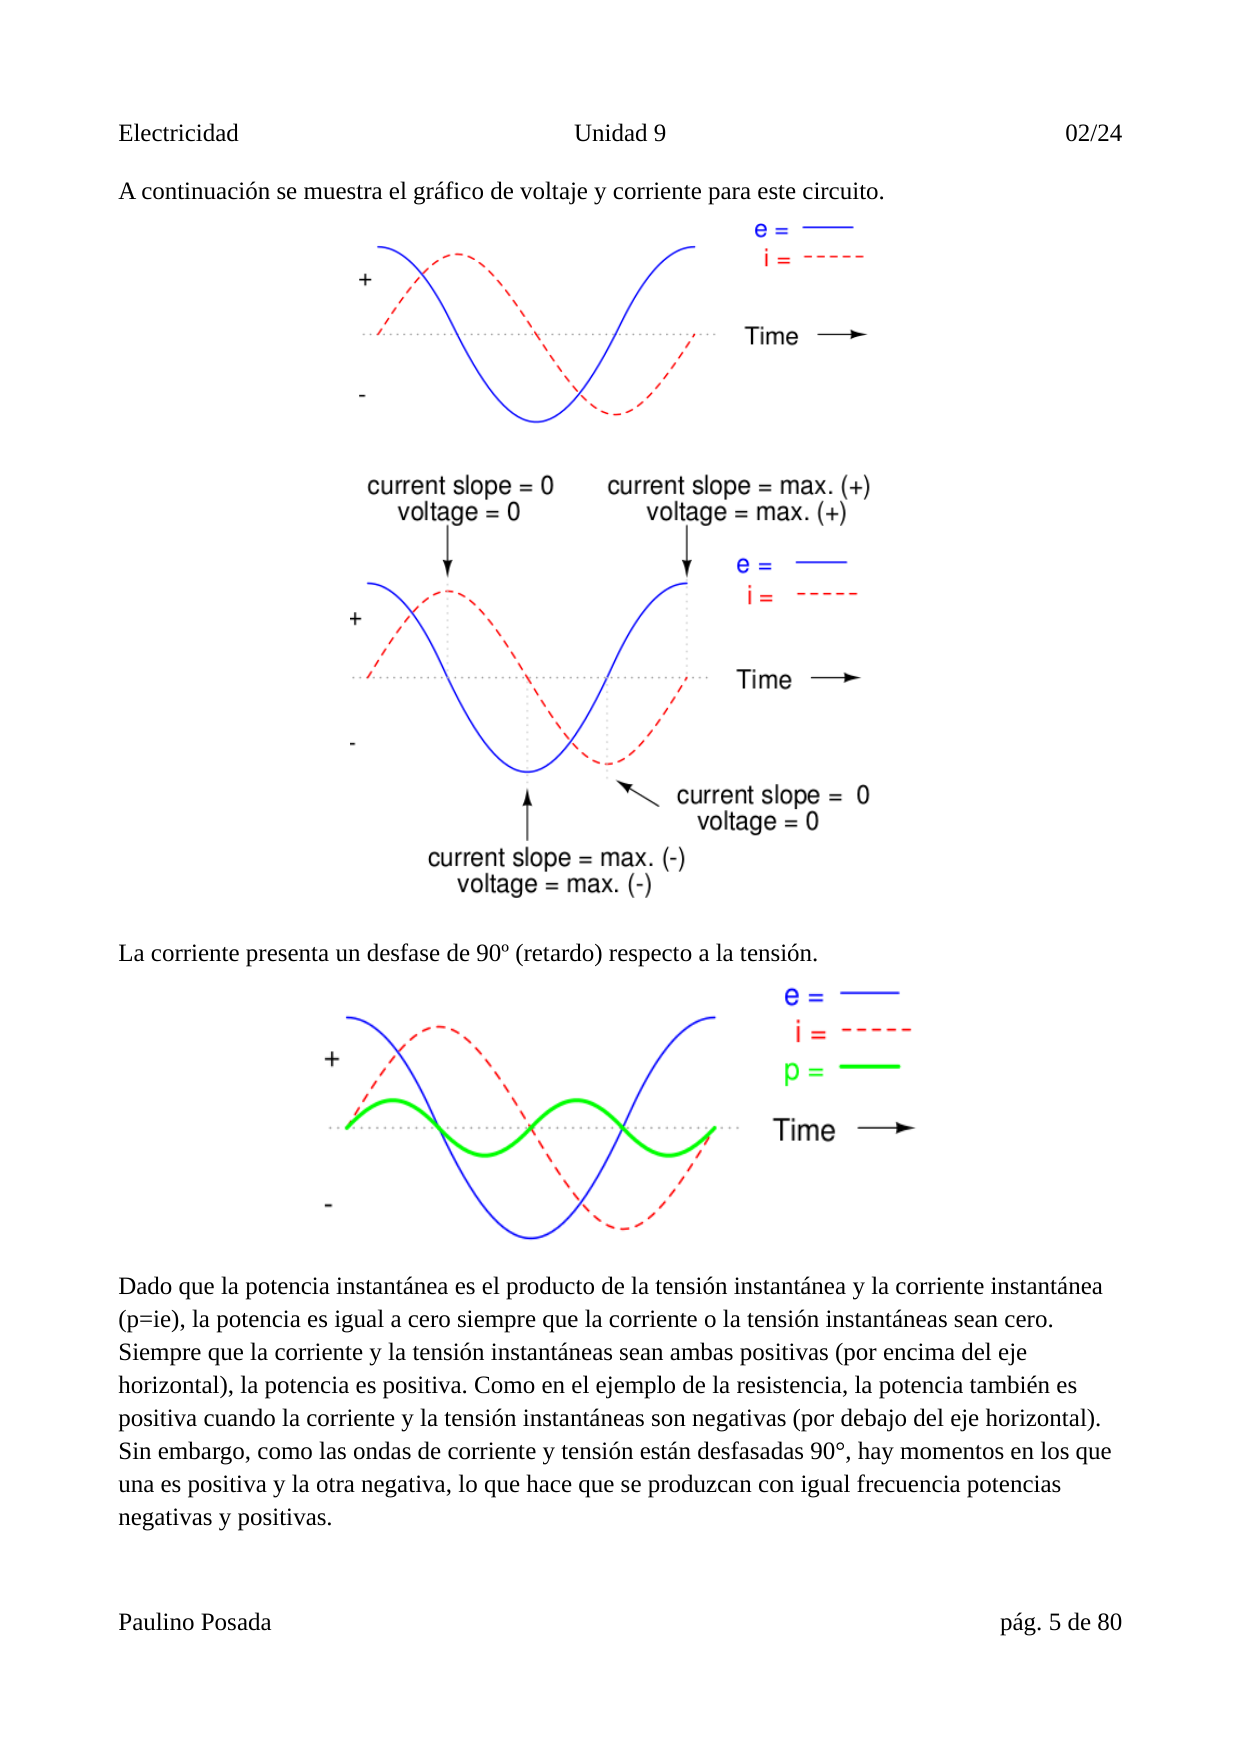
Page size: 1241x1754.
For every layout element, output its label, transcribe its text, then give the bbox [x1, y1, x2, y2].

text Dado que la potencia instantánea es el producto de la tensión instantánea y la corriente instantánea (p=ie), la potencia es igual a cero siempre que la corriente o la tensión instantáneas sean cero. Siempre que la corriente y la tensión instantáneas sean ambas positivas (por encima del eje horizontal), la potencia es positiva. Como en el ejemplo de la resistencia, la potencia también es positiva cuando la corriente y la tensión instantáneas son negativas (por debajo del eje horizontal). Sin embargo, como las ondas de corriente y tensión están desfasadas 90°, hay momentos en los que una es positiva y la otra negativa, lo que hace que se produzcan con igual frecuencia potencias negativas y positivas. [118, 1271, 1122, 1531]
picture [320, 985, 920, 1246]
text La corriente presenta un desfase de 90º (retardo) respecto a la tensión. [118, 938, 1122, 967]
text A continuación se muestra el gráfico de voltaje y corriente para este circuito. [118, 176, 1122, 205]
picture [357, 223, 883, 431]
picture [350, 462, 890, 907]
